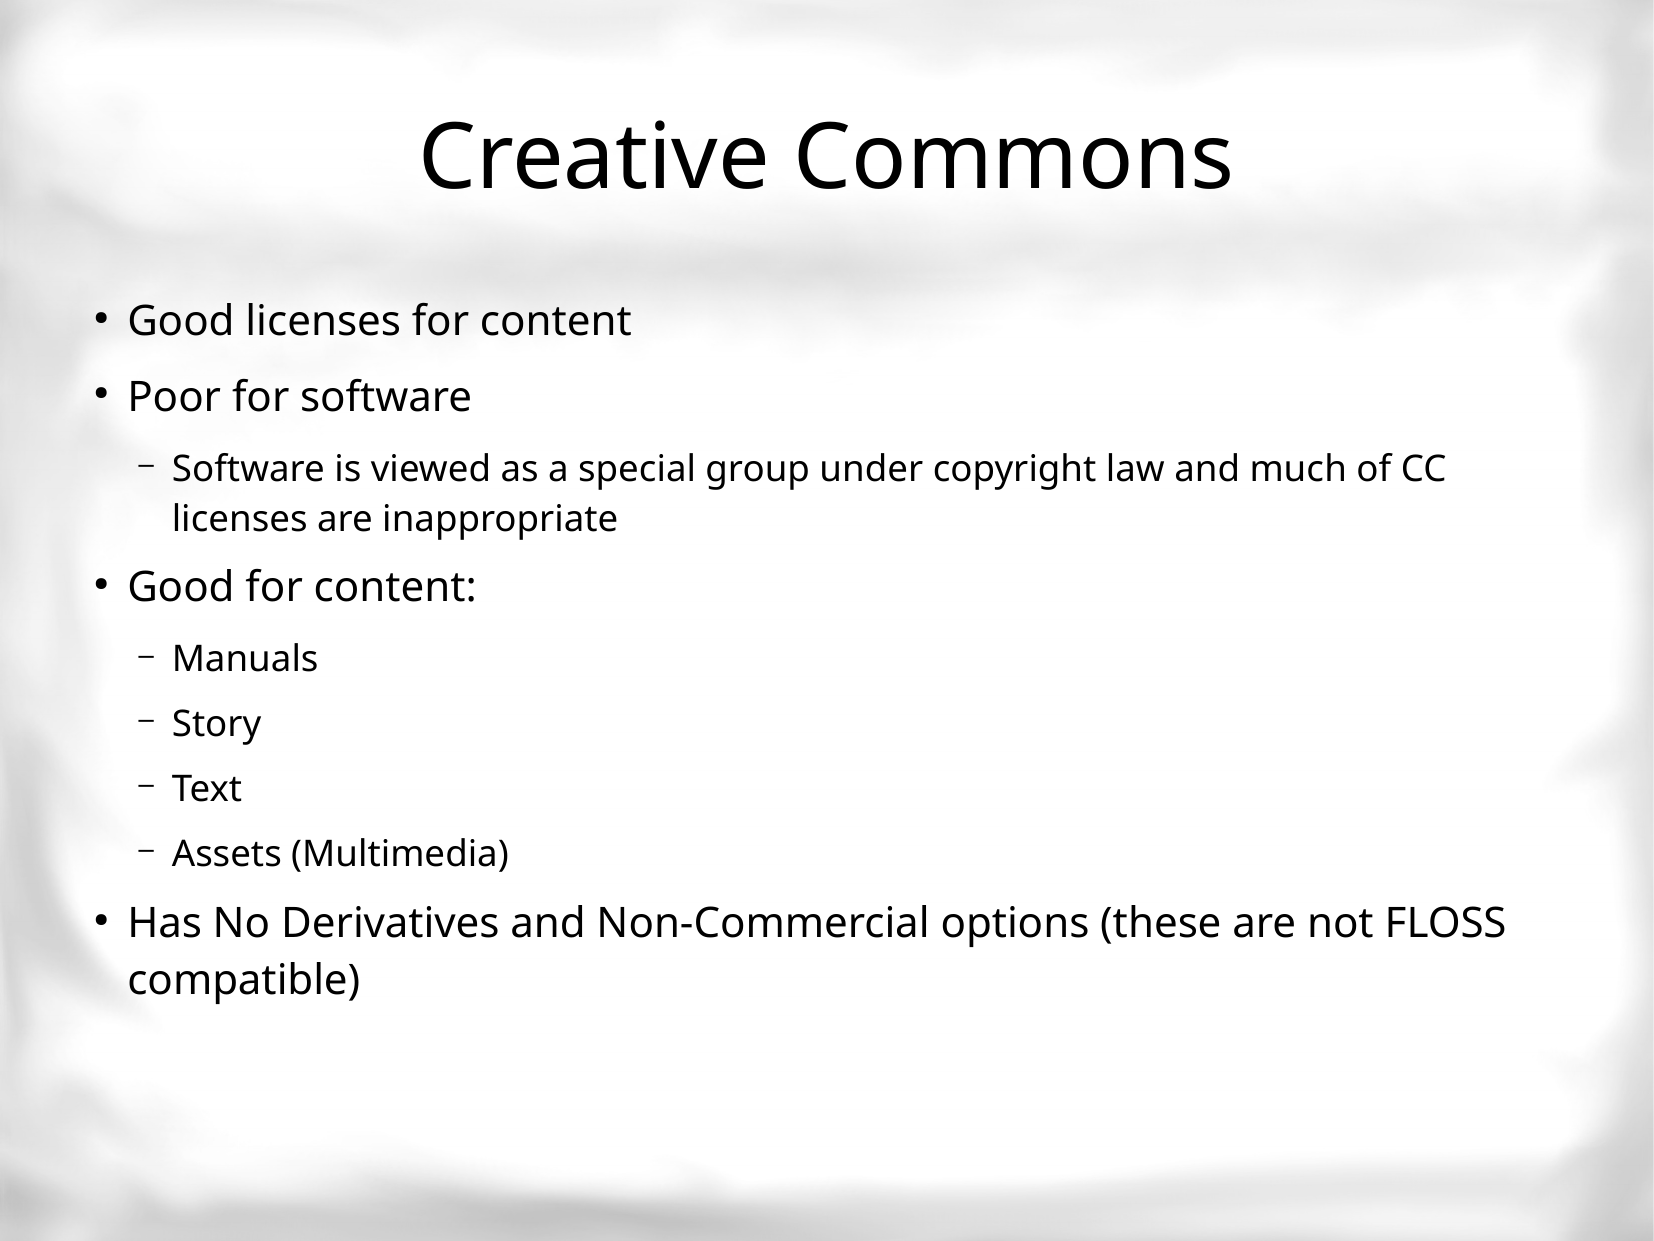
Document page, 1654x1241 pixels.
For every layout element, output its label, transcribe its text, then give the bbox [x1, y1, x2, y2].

picture [0, 0, 1654, 1241]
title Creative Commons [82, 49, 1571, 257]
list Good licenses for content Poor for software Software is viewed as a special group under copyright law and much of CC licenses are inappropriate Good for content: Manuals Story Text Assets (Multimedia) Has No Derivatives and Non-Commercial options (these are not FLOSS compatible) [82, 290, 1538, 1010]
